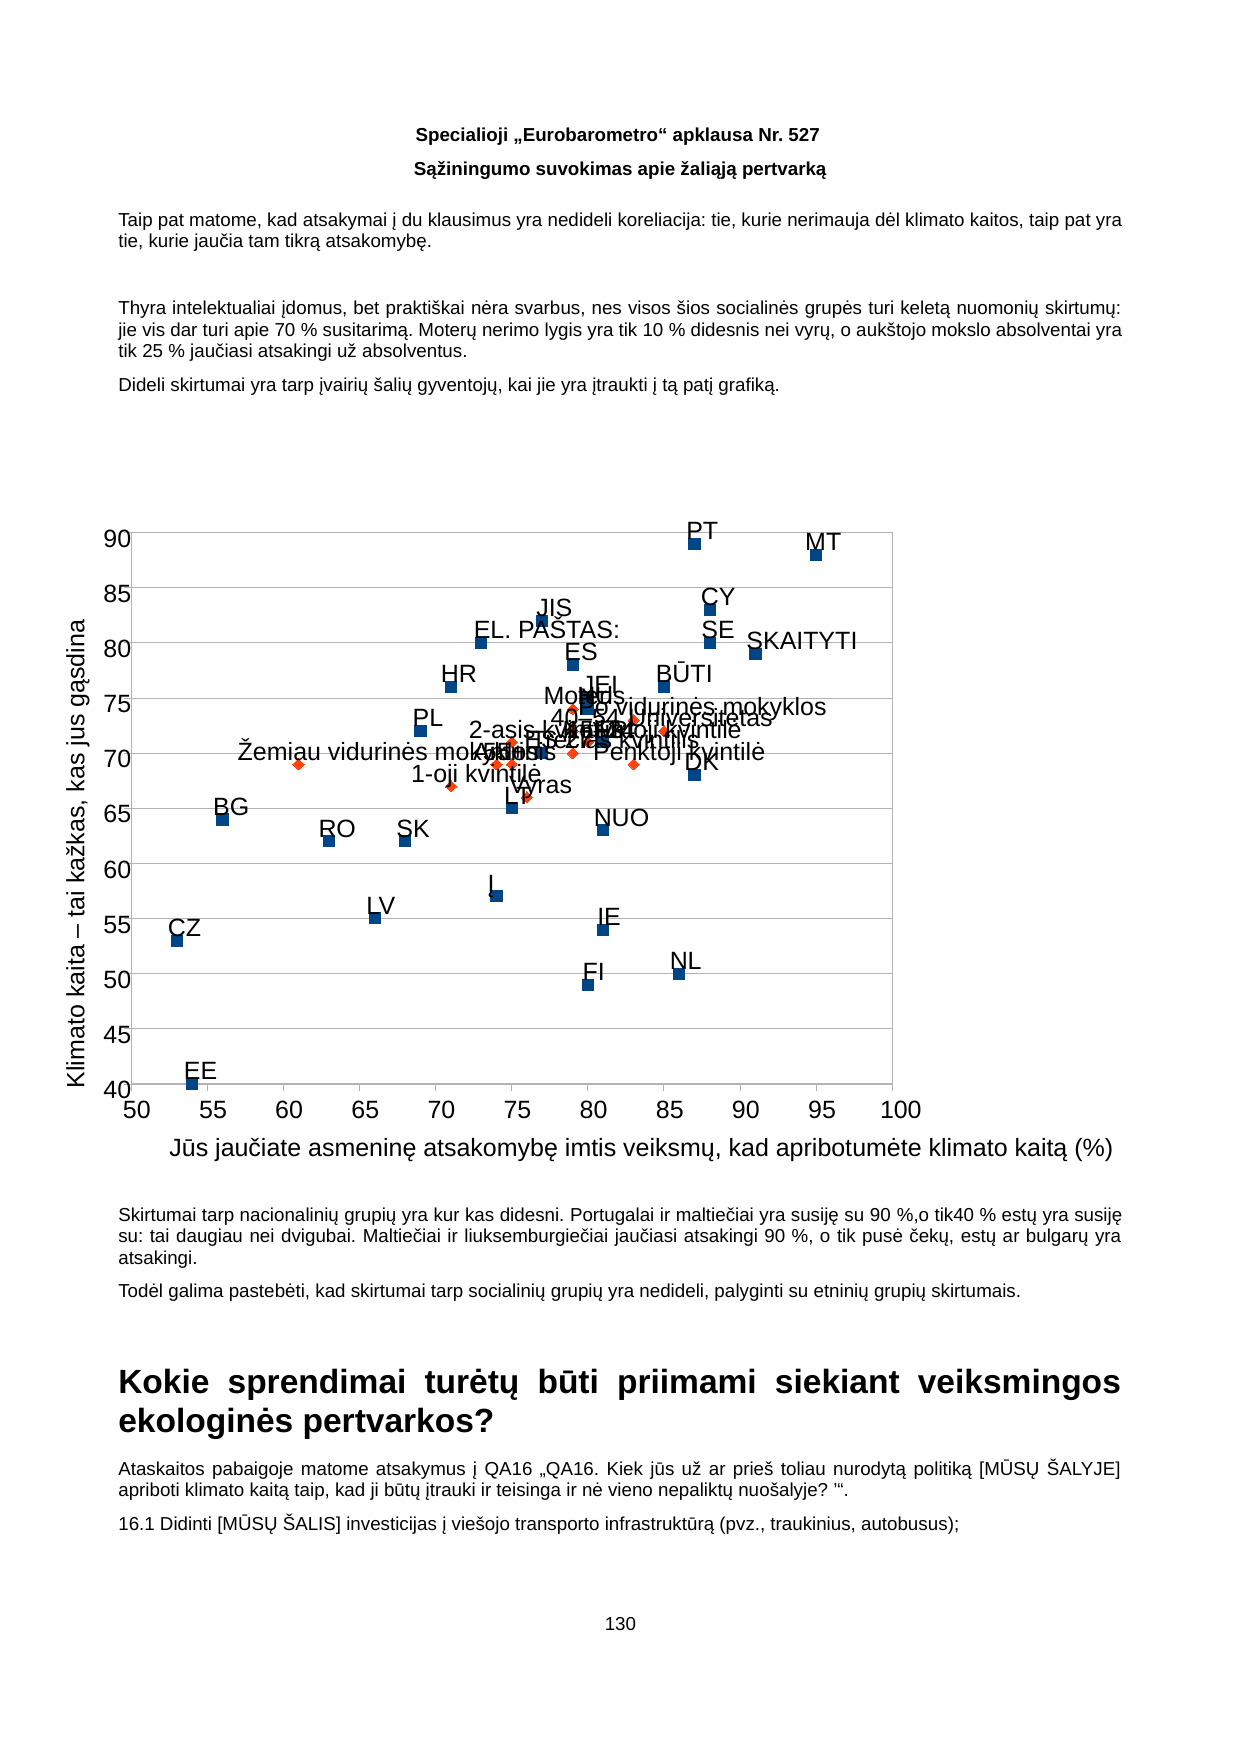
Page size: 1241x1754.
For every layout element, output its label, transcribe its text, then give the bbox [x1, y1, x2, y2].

text Taip pat matome, kad atsakymai į du klausimus yra nedideli koreliacija: tie, kurie nerimauja dėl klimato kaitos, taip pat yra tie, kurie jaučia tam tikrą atsakomybę. [118, 208, 1122, 252]
subtitle Kokie sprendimai turėtų būti priimami siekiant veiksmingos ekologinės pertvarkos? [118, 1362, 1122, 1439]
text Ataskaitos pabaigoje matome atsakymus į QA16 „QA16. Kiek jūs už ar prieš toliau nurodytą politiką [MŪSŲ ŠALYJE] apriboti klimato kaitą taip, kad ji būtų įtrauki ir teisinga ir nė vieno nepaliktų nuošalyje? ’“. [118, 1457, 1122, 1501]
text Skirtumai tarp nacionalinių grupių yra kur kas didesni. Portugalai ir maltiečiai yra susiję su 90 %,o tik40 % estų yra susiję su: tai daugiau nei dvigubai. Maltiečiai ir liuksemburgiečiai jaučiasi atsakingi 90 %, o tik pusė čekų, estų ar bulgarų yra atsakingi. [118, 1203, 1122, 1268]
text 16.1 Didinti [MŪSŲ ŠALIS] investicijas į viešojo transporto infrastruktūrą (pvz., traukinius, autobusus); [118, 1512, 1122, 1534]
text Thyra intelektualiai įdomus, bet praktiškai nėra svarbus, nes visos šios socialinės grupės turi keletą nuomonių skirtumų: jie vis dar turi apie 70 % susitarimą. Moterų nerimo lygis yra tik 10 % didesnis nei vyrų, o aukštojo mokslo absolventai yra tik 25 % jaučiasi atsakingi už absolventus. [118, 297, 1122, 362]
text Dideli skirtumai yra tarp įvairių šalių gyventojų, kai jie yra įtraukti į tą patį grafiką. [118, 373, 1122, 395]
text Todėl galima pastebėti, kad skirtumai tarp socialinių grupių yra nedideli, palyginti su etninių grupių skirtumais. [118, 1280, 1122, 1302]
